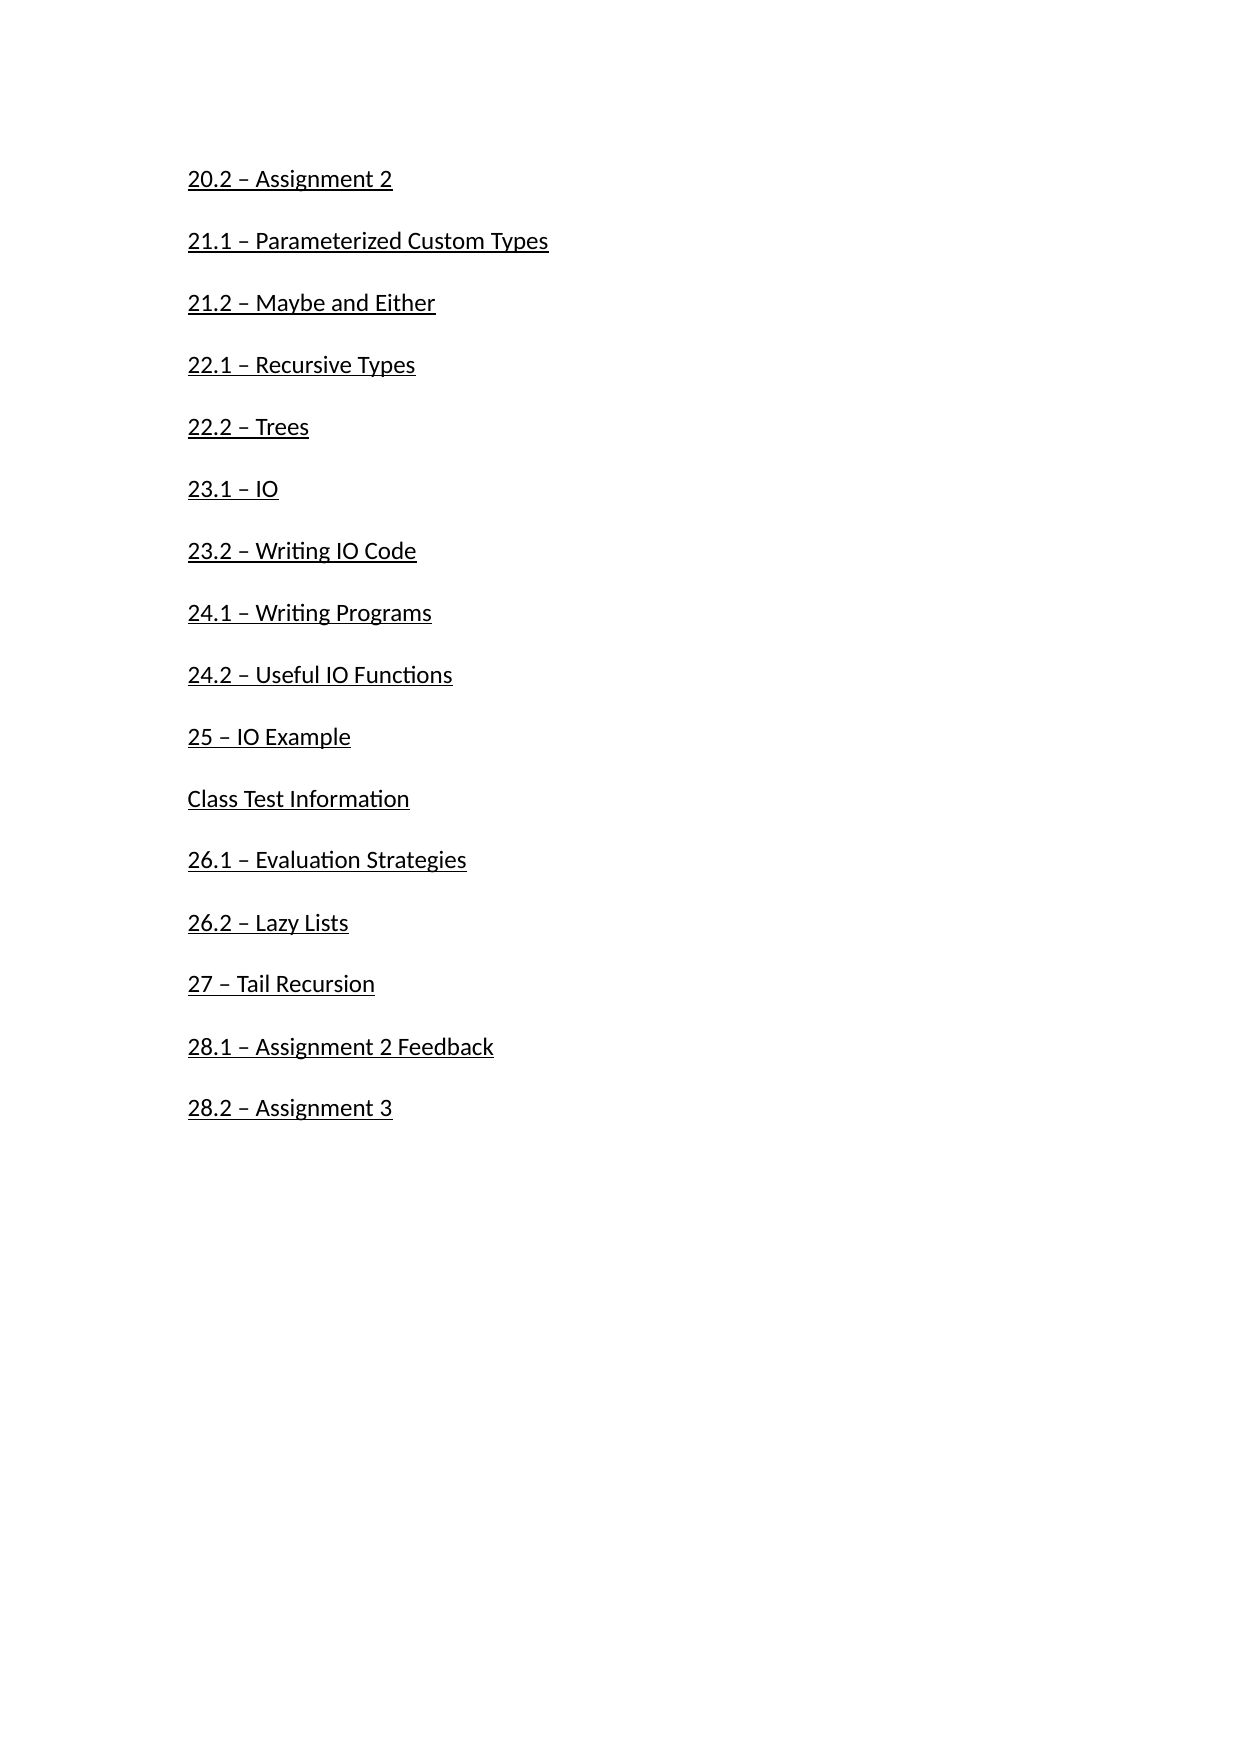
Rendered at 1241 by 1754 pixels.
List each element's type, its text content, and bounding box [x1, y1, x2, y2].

text 22.1 – Recursive Types [187, 348, 1053, 380]
text 21.1 – Parameterized Custom Types [187, 224, 1053, 256]
text 27 – Tail Recursion [187, 968, 1053, 1000]
text 21.2 – Maybe and Either [187, 286, 1053, 318]
text 28.2 – Assignment 3 [187, 1092, 1053, 1124]
text 23.2 – Writing IO Code [187, 534, 1053, 566]
text 25 – IO Example [187, 720, 1053, 752]
text 26.2 – Lazy Lists [187, 906, 1053, 938]
text Class Test Information [187, 782, 1053, 814]
text 24.1 – Writing Programs [187, 596, 1053, 628]
text 20.2 – Assignment 2 [187, 162, 1053, 194]
text 28.1 – Assignment 2 Feedback [187, 1030, 1053, 1062]
text 26.1 – Evaluation Strategies [187, 844, 1053, 876]
text 24.2 – Useful IO Functions [187, 658, 1053, 690]
text 23.1 – IO [187, 472, 1053, 504]
text 22.2 – Trees [187, 410, 1053, 442]
